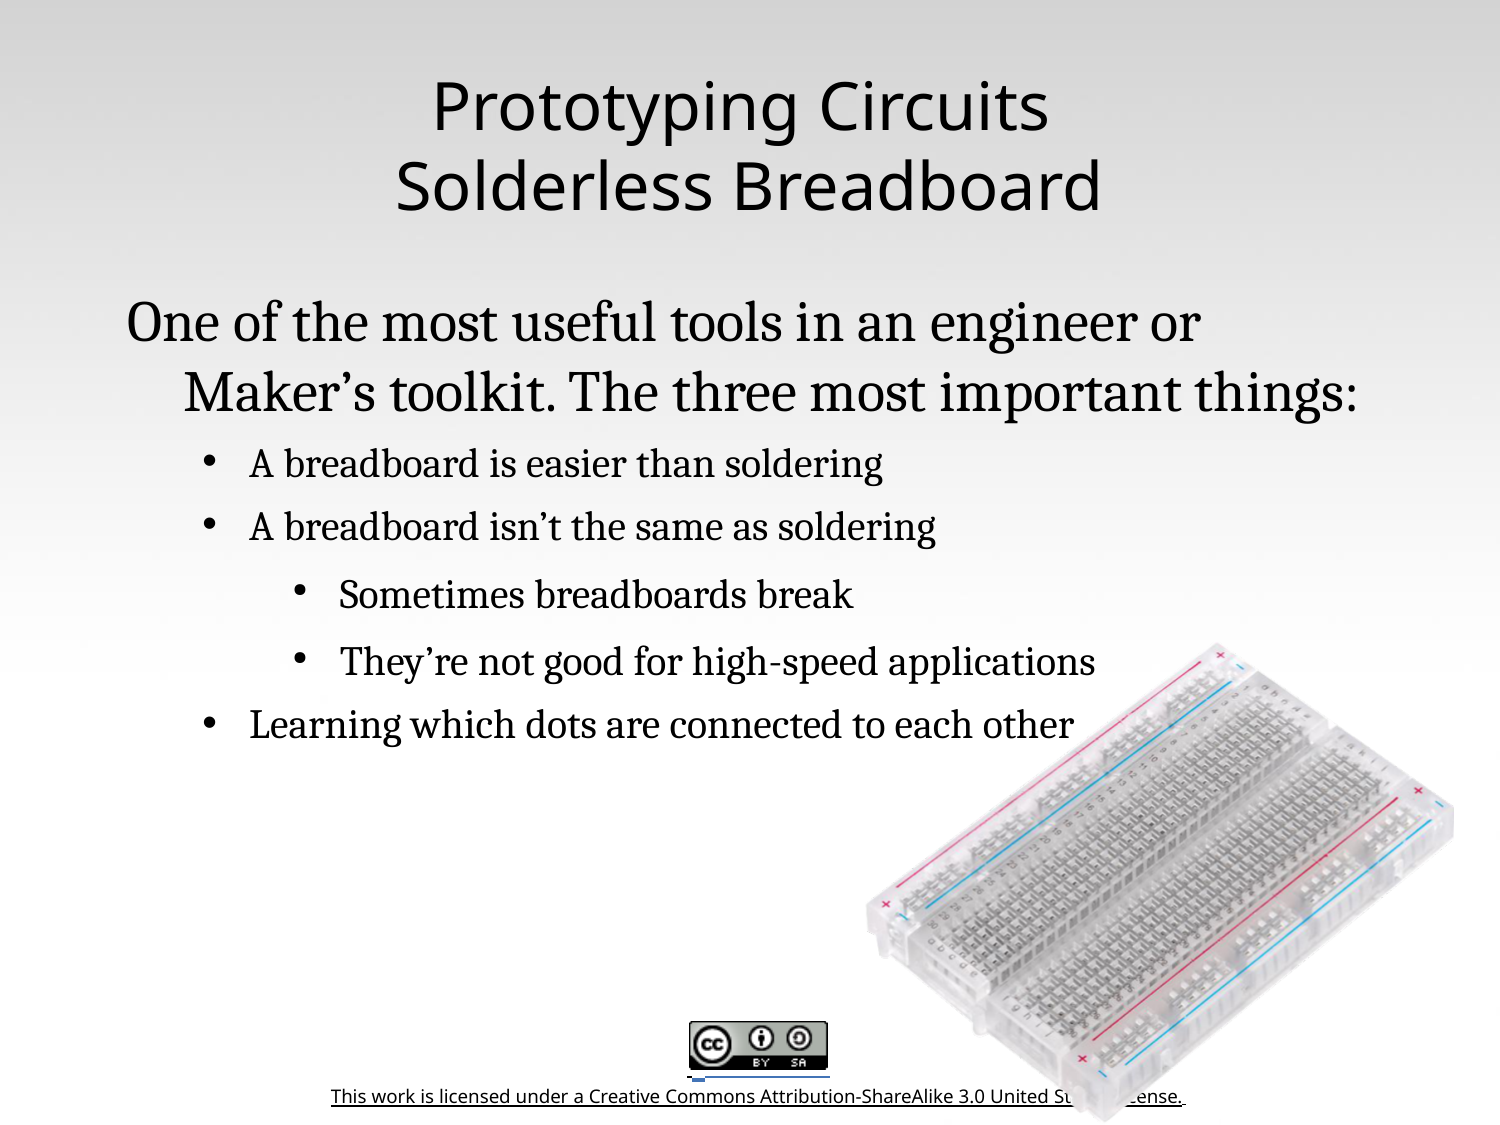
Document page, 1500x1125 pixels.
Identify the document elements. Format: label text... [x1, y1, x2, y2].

title Prototyping Circuits Solderless Breadboard [112, 50, 1388, 238]
picture [0, 0, 1500, 1125]
list One of the most useful tools in an engineer or Maker’s toolkit. The three most important things: A breadboard is easier than soldering A breadboard isn’t the same as soldering Sometimes breadboards break They’re not good for high-speed applications Learning which dots are connected to each other [112, 275, 1388, 1000]
